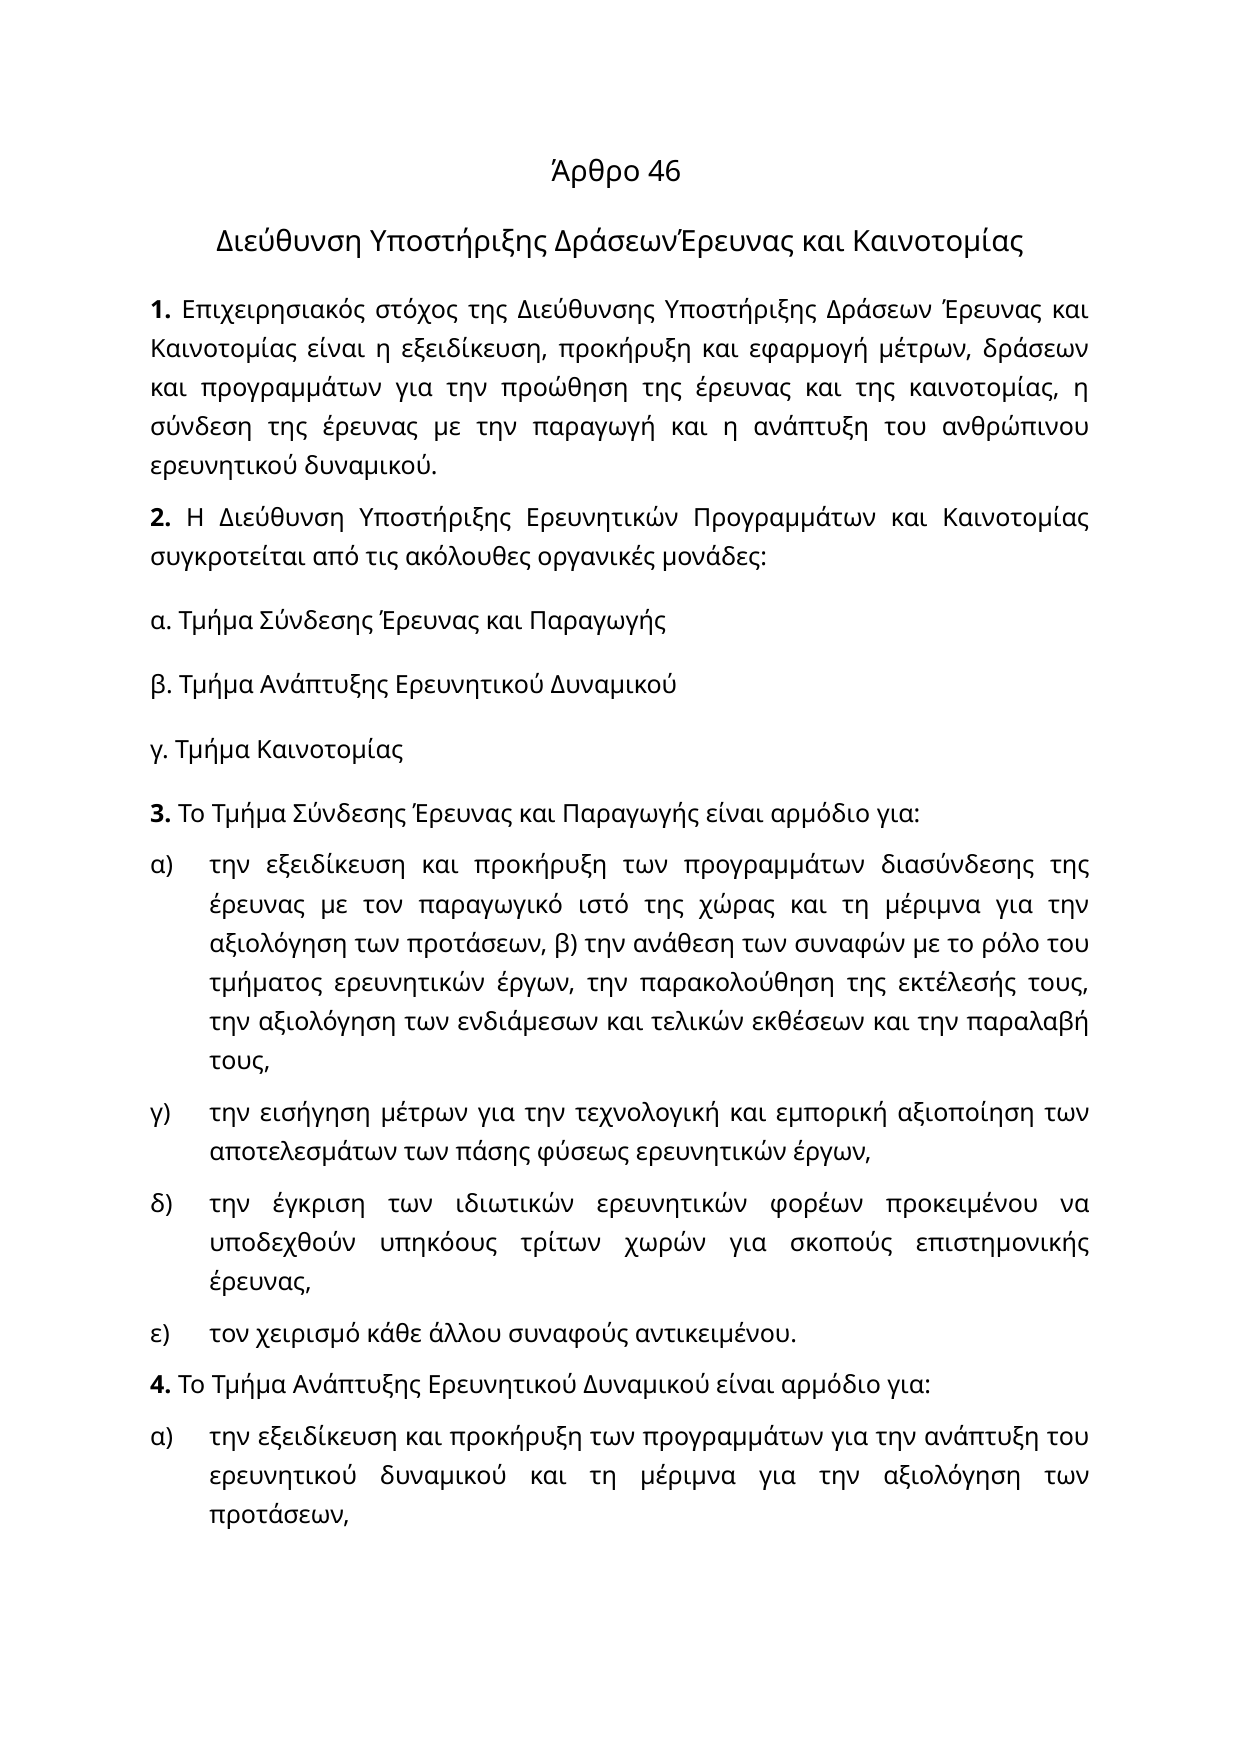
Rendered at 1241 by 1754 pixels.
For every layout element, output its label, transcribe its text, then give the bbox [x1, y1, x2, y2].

text β. Τμήμα Ανάπτυξης Ερευνητικού Δυναμικού [150, 667, 1090, 701]
text 2. Η Διεύθυνση Υποστήριξης Ερευνητικών Προγραμμάτων και Καινοτομίας συγκροτείται από τις ακόλουθες οργανικές μονάδες: [150, 499, 1090, 573]
list ε) τον χειρισμό κάθε άλλου συναφούς αντικειμένου. [150, 1315, 1090, 1349]
text α. Τμήμα Σύνδεσης Έρευνας και Παραγωγής [150, 603, 1090, 637]
list α) την εξειδίκευση και προκήρυξη των προγραμμάτων για την ανάπτυξη του ερευνητικού δυναμικού και τη μέριμνα για την αξιολόγηση των προτάσεων, [150, 1419, 1090, 1531]
list γ) την εισήγηση μέτρων για την τεχνολογική και εμπορική αξιοποίηση των αποτελεσμάτων των πάσης φύσεως ερευνητικών έργων, [150, 1094, 1090, 1168]
subtitle Διεύθυνση Υποστήριξης ΔράσεωνΈρευνας και Καινοτομίας [150, 221, 1090, 260]
text γ. Τμήμα Καινοτομίας [150, 731, 1090, 765]
list α) την εξειδίκευση και προκήρυξη των προγραμμάτων διασύνδεσης της έρευνας με τον παραγωγικό ιστό της χώρας και τη μέριμνα για την αξιολόγηση των προτάσεων, β) την ανάθεση των συναφών με το ρόλο του τμήματος ερευνητικών έργων, την παρακολούθηση της εκτέλεσής τους, την αξιολόγηση των ενδιάμεσων και τελικών εκθέσεων και την παραλαβή τους, [150, 847, 1090, 1077]
text 3. Το Τμήμα Σύνδεσης Έρευνας και Παραγωγής είναι αρμόδιο για: [150, 795, 1090, 829]
subtitle Άρθρο 46 [150, 150, 1090, 190]
text 4. Το Τμήμα Ανάπτυξης Ερευνητικού Δυναμικού είναι αρμόδιο για: [150, 1367, 1090, 1401]
list δ) την έγκριση των ιδιωτικών ερευνητικών φορέων προκειμένου να υποδεχθούν υπηκόους τρίτων χωρών για σκοπούς επιστημονικής έρευνας, [150, 1185, 1090, 1298]
text 1. Επιχειρησιακός στόχος της Διεύθυνσης Υποστήριξης Δράσεων Έρευνας και Καινοτομίας είναι η εξειδίκευση, προκήρυξη και εφαρμογή μέτρων, δράσεων και προγραμμάτων για την προώθηση της έρευνας και της καινοτομίας, η σύνδεση της έρευνας με την παραγωγή και η ανάπτυξη του ανθρώπινου ερευνητικού δυναμικού. [150, 291, 1090, 482]
